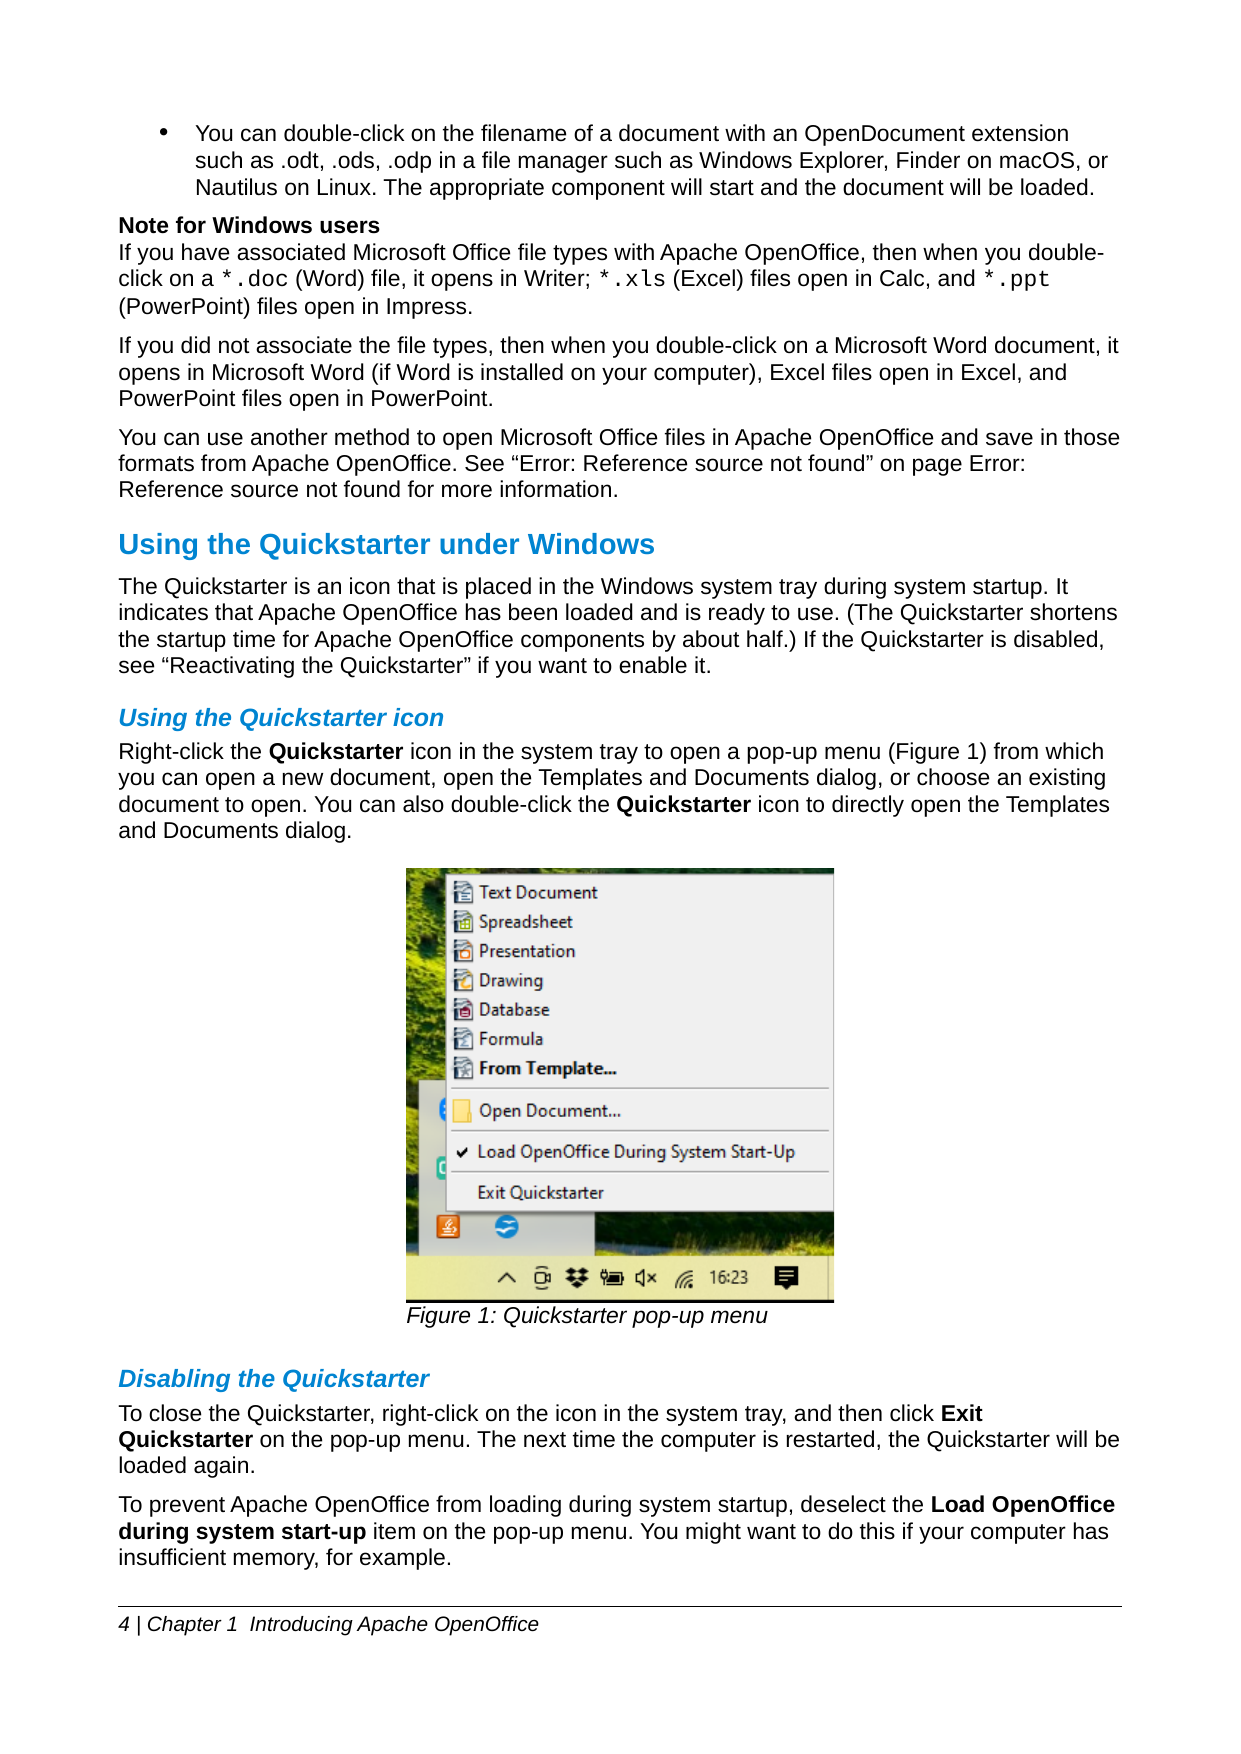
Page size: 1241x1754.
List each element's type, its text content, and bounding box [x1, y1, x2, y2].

text To close the Quickstarter, right-click on the icon in the system tray, and then click Exit Quickstarter on the pop-up menu. The next time the computer is restarted, the Quickstarter will be loaded again. [118, 1400, 1122, 1479]
text To prevent Apache OpenOffice from loading during system startup, deselect the Load OpenOffice during system start-up item on the pop-up menu. You might want to do this if your computer has insufficient memory, for example. [118, 1491, 1122, 1570]
picture [406, 868, 835, 1303]
text Figure 1: Quickstarter pop-up menu [406, 1303, 834, 1328]
text If you have associated Microsoft Office file types with Apache OpenOffice, then when you double-click on a *.doc (Word) file, it opens in Writer; *.xls (Excel) files open in Calc, and *.ppt (PowerPoint) files open in Impress. [118, 238, 1122, 319]
subtitle Disabling the Quickstarter [118, 1364, 1122, 1393]
subtitle Using the Quickstarter icon [118, 703, 1122, 731]
text Right-click the Quickstarter icon in the system tray to open a pop-up menu (Figure 1) from which you can open a new document, open the Templates and Documents dialog, or choose an existing document to open. You can also double-click the Quickstarter icon to directly open the Templates and Documents dialog. [118, 738, 1122, 843]
text Note for Windows users [118, 212, 1122, 238]
text You can use another method to open Microsoft Office files in Apache OpenOffice and save in those formats from Apache OpenOffice. See “Error: Reference source not found” on page Error: Reference source not found for more information. [118, 424, 1122, 503]
list You can double-click on the filename of a document with an OpenDocument extension such as .odt, .ods, .odp in a file manager such as Windows Explorer, Finder on macOS, or Nautilus on Linux. The appropriate component will start and the document will be loaded. [156, 118, 1122, 200]
text The Quickstarter is an icon that is placed in the Windows system tray during system startup. It indicates that Apache OpenOffice has been loaded and is ready to use. (The Quickstarter shortens the startup time for Apache OpenOffice components by about half.) If the Quickstarter is disabled, see “Reactivating the Quickstarter” if you want to enable it. [118, 573, 1122, 678]
text If you did not associate the file types, then when you double-click on a Microsoft Word document, it opens in Microsoft Word (if Word is installed on your computer), Excel files open in Excel, and PowerPoint files open in PowerPoint. [118, 332, 1122, 411]
subtitle Using the Quickstarter under Windows [118, 527, 1122, 561]
